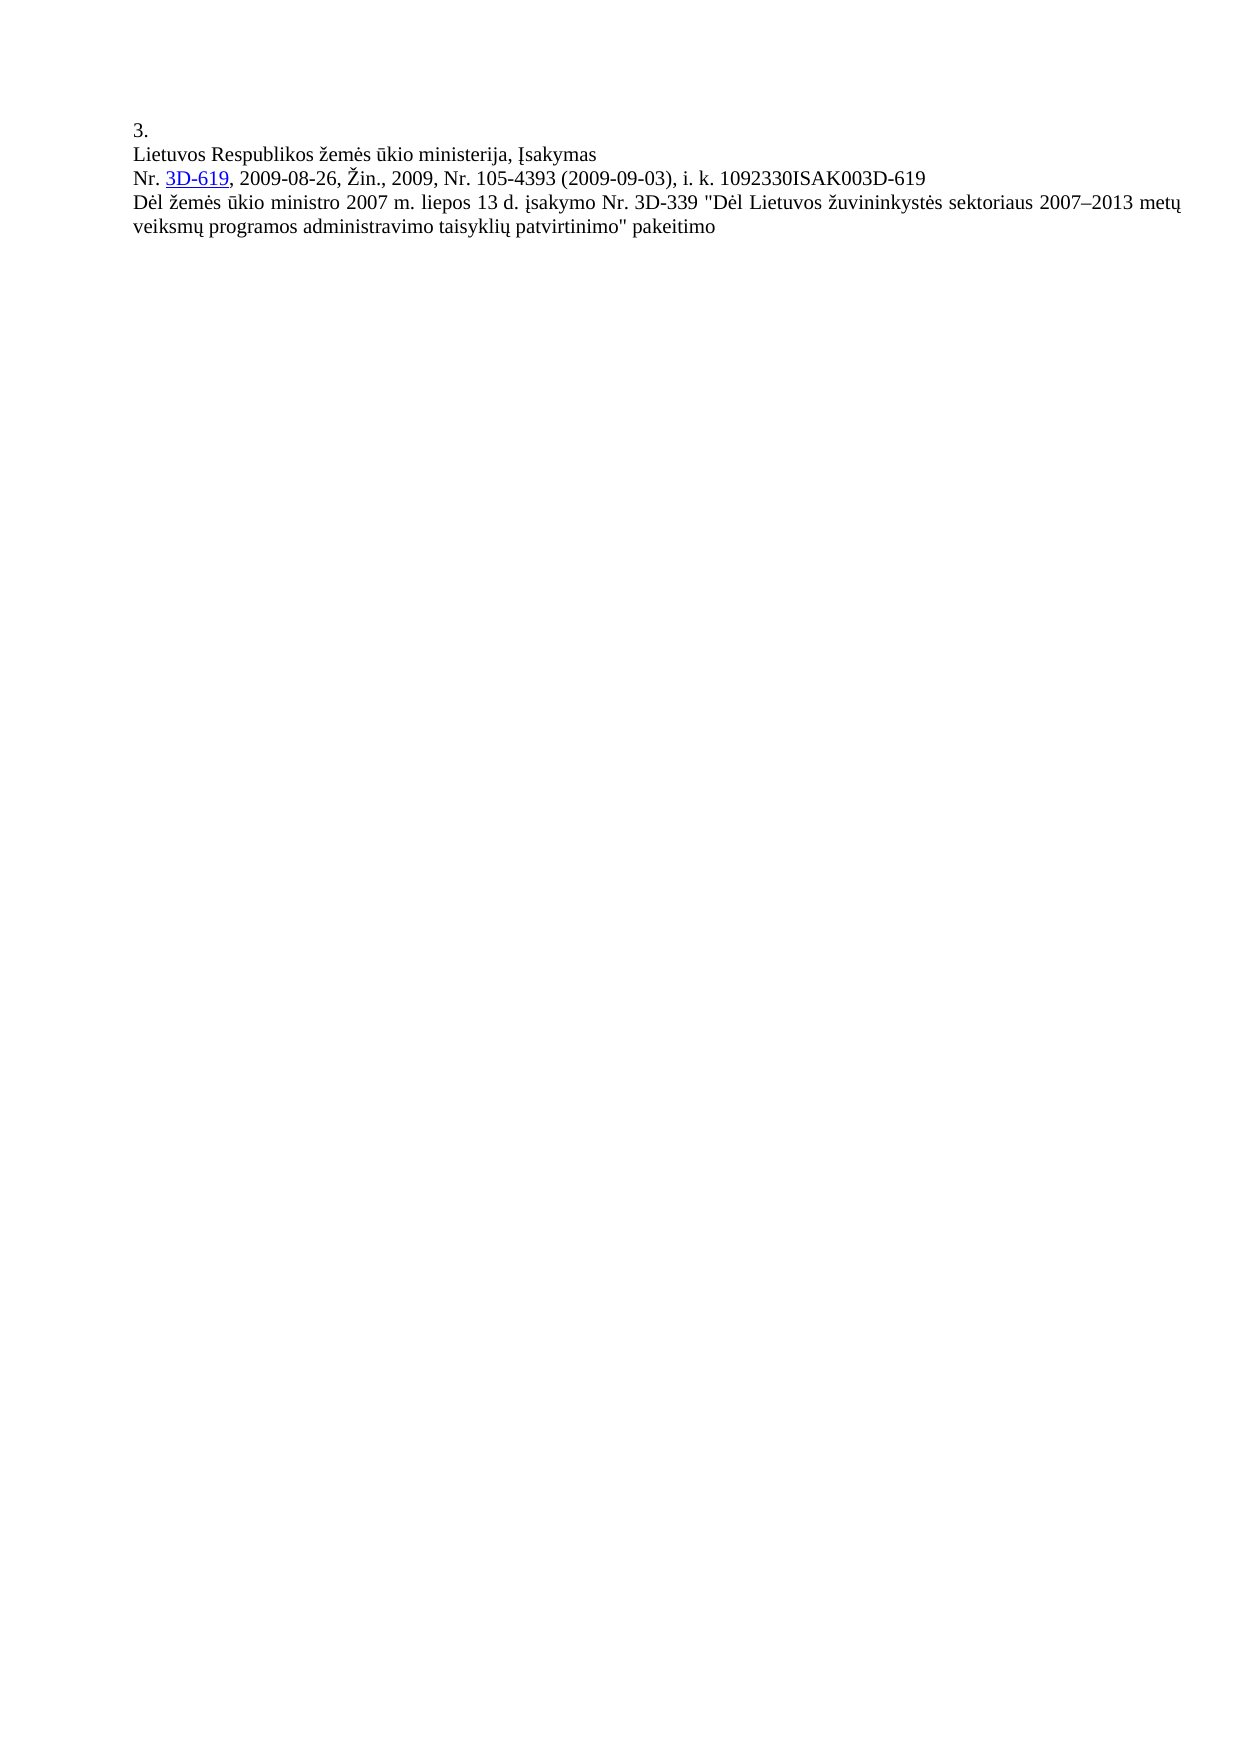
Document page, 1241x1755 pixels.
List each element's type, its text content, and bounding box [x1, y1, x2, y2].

text Lietuvos Respublikos žemės ūkio ministerija, Įsakymas [133, 142, 1181, 166]
text 3. [133, 118, 1181, 142]
text Nr. 3D-619, 2009-08-26, Žin., 2009, Nr. 105-4393 (2009-09-03), i. k. 1092330ISAK003D-619 [133, 166, 1181, 190]
text Dėl žemės ūkio ministro 2007 m. liepos 13 d. įsakymo Nr. 3D-339 "Dėl Lietuvos žuvininkystės sektoriaus 2007–2013 metų veiksmų programos administravimo taisyklių patvirtinimo" pakeitimo [133, 190, 1181, 238]
